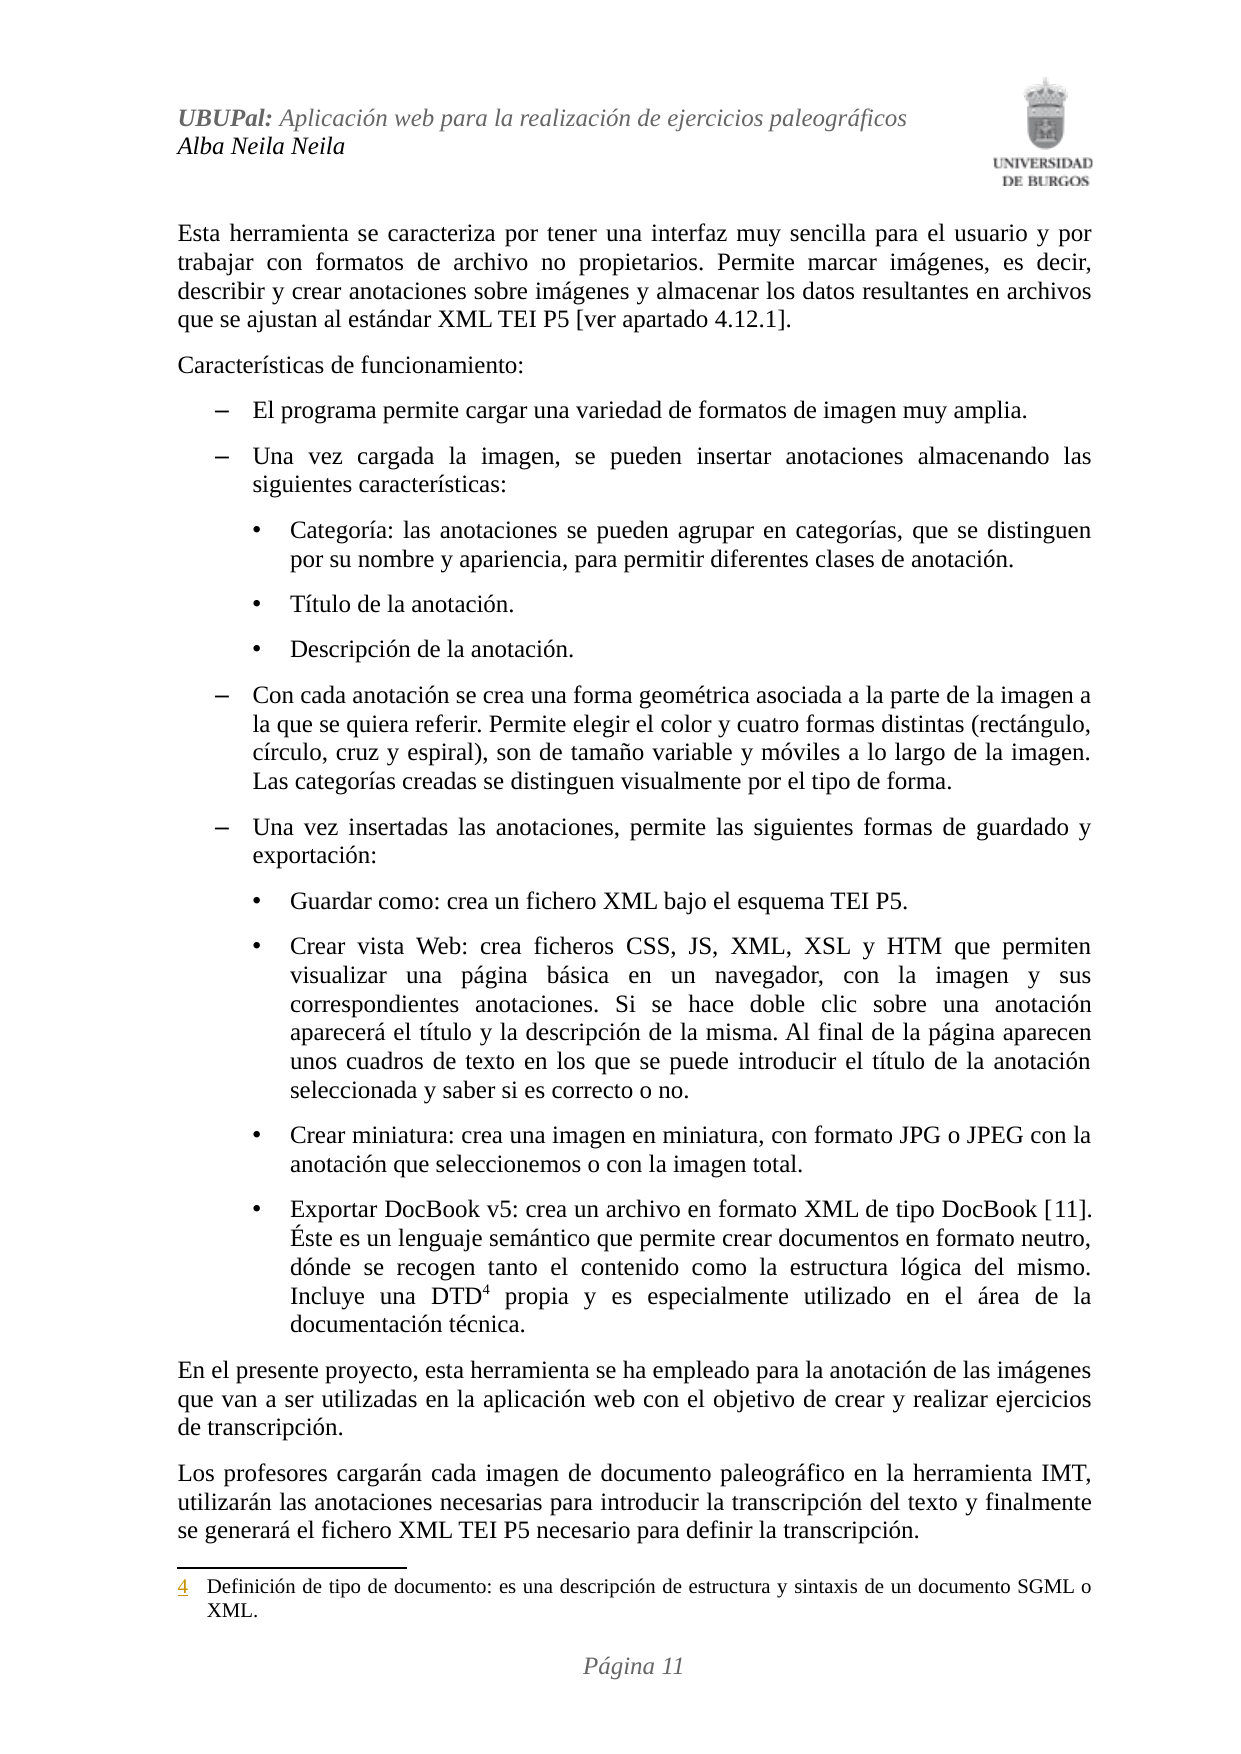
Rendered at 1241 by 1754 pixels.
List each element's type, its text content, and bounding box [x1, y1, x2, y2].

list Descripción de la anotación. [252, 634, 1092, 663]
list Categoría: las anotaciones se pueden agrupar en categorías, que se distinguen por su nombre y apariencia, para permitir diferentes clases de anotación. [252, 515, 1092, 572]
list Crear vista Web: crea ficheros CSS, JS, XML, XSL y HTM que permiten visualizar una página básica en un navegador, con la imagen y sus correspondientes anotaciones. Si se hace doble clic sobre una anotación aparecerá el título y la descripción de la misma. Al final de la página aparecen unos cuadros de texto en los que se puede introducir el título de la anotación seleccionada y saber si es correcto o no. [252, 931, 1092, 1104]
list Crear miniatura: crea una imagen en miniatura, con formato JPG o JPEG con la anotación que seleccionemos o con la imagen total. [252, 1120, 1092, 1178]
list Una vez cargada la imagen, se pueden insertar anotaciones almacenando las siguientes características: [215, 441, 1092, 498]
list Definición de tipo de documento: es una descripción de estructura y sintaxis de un documento SGML o XML. [177, 1574, 1092, 1622]
list Exportar DocBook v5: crea un archivo en formato XML de tipo DocBook [11]. Éste es un lenguaje semántico que permite crear documentos en formato neutro, dónde se recogen tanto el contenido como la estructura lógica del mismo. Incluye una DTD propia y es especialmente utilizado en el área de la documentación técnica. [252, 1194, 1092, 1338]
list Con cada anotación se crea una forma geométrica asociada a la parte de la imagen a la que se quiera referir. Permite elegir el color y cuatro formas distintas (rectángulo, círculo, cruz y espiral), son de tamaño variable y móviles a lo largo de la imagen. Las categorías creadas se distinguen visualmente por el tipo de forma. [215, 680, 1092, 795]
list Una vez insertadas las anotaciones, permite las siguientes formas de guardado y exportación: [215, 812, 1092, 869]
text En el presente proyecto, esta herramienta se ha empleado para la anotación de las imágenes que van a ser utilizadas en la aplicación web con el objetivo de crear y realizar ejercicios de transcripción. [177, 1355, 1092, 1441]
text Características de funcionamiento: [177, 350, 1092, 379]
list Título de la anotación. [252, 589, 1092, 618]
list El programa permite cargar una variedad de formatos de imagen muy amplia. [215, 395, 1092, 424]
text Esta herramienta se caracteriza por tener una interfaz muy sencilla para el usuario y por trabajar con formatos de archivo no propietarios. Permite marcar imágenes, es decir, describir y crear anotaciones sobre imágenes y almacenar los datos resultantes en archivos que se ajustan al estándar XML TEI P5 [ver apartado 4.12.1.]. [177, 218, 1092, 333]
picture [993, 77, 1093, 186]
list Guardar como: crea un fichero XML bajo el esquema TEI P5. [252, 886, 1092, 914]
text Los profesores cargarán cada imagen de documento paleográfico en la herramienta IMT, utilizarán las anotaciones necesarias para introducir la transcripción del texto y finalmente se generará el fichero XML TEI P5 necesario para definir la transcripción. [177, 1458, 1092, 1544]
